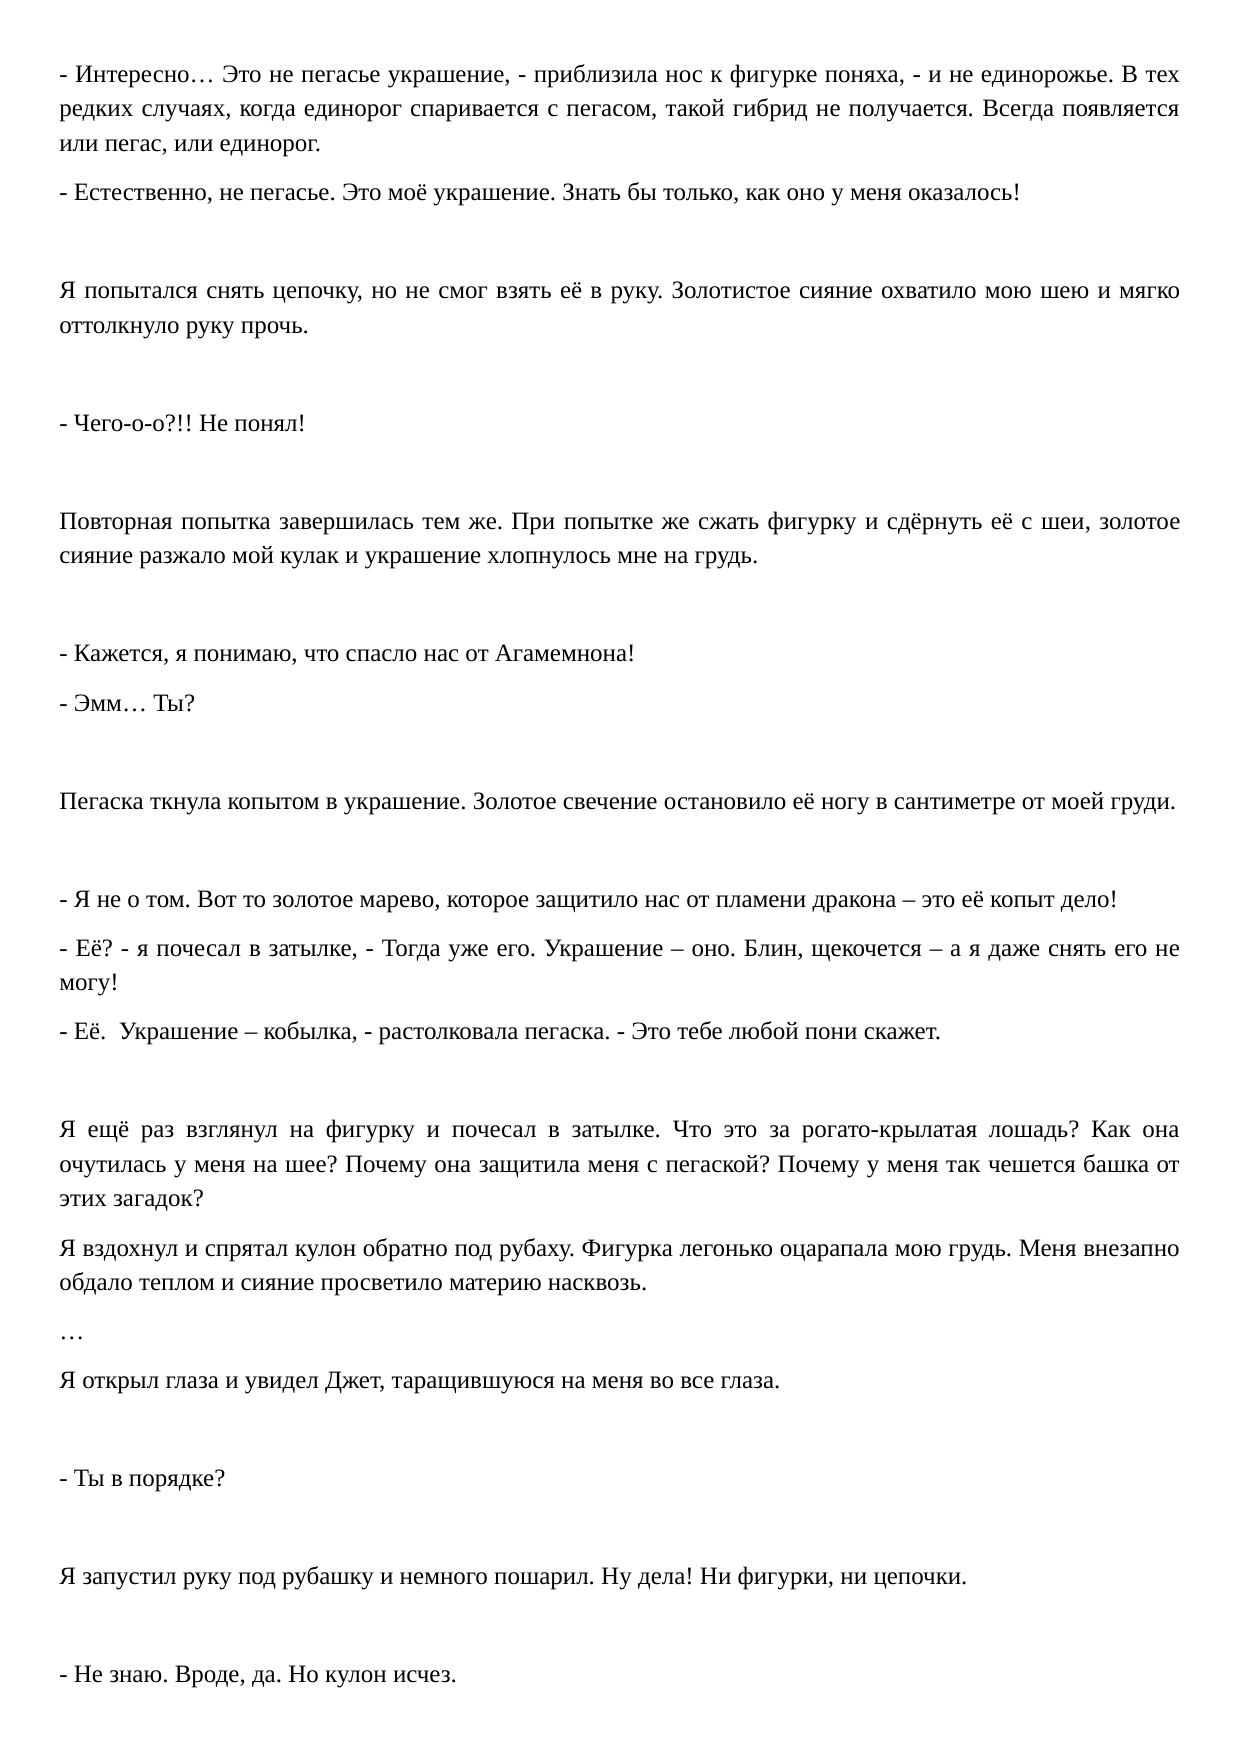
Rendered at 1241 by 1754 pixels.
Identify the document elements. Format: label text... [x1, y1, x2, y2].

text - Эмм… Ты? [59, 688, 1181, 716]
text - Её? - я почесал в затылке, - Тогда уже его. Украшение – оно. Блин, щекочется – а я даже снять его не могу! [59, 933, 1181, 996]
text Я попытался снять цепочку, но не смог взять её в руку. Золотистое сияние охватило мою шею и мягко оттолкнуло руку прочь. [59, 275, 1181, 338]
text Пегаска ткнула копытом в украшение. Золотое свечение остановило её ногу в сантиметре от моей груди. [59, 786, 1181, 814]
text - Ты в порядке? [59, 1463, 1181, 1492]
text … [59, 1316, 1181, 1345]
text Повторная попытка завершилась тем же. При попытке же сжать фигурку и сдёрнуть её с шеи, золотое сияние разжало мой кулак и украшение хлопнулось мне на грудь. [59, 506, 1181, 569]
text - Не знаю. Вроде, да. Но кулон исчез. [59, 1659, 1181, 1688]
text - Её. Украшение – кобылка, - растолковала пегаска. - Это тебе любой пони скажет. [59, 1016, 1181, 1045]
text - Чего-о-о?!! Не понял! [59, 408, 1181, 437]
text - Естественно, не пегасье. Это моё украшение. Знать бы только, как оно у меня оказалось! [59, 177, 1181, 206]
text - Я не о том. Вот то золотое марево, которое защитило нас от пламени дракона – это её копыт дело! [59, 884, 1181, 913]
text Я открыл глаза и увидел Джет, таращившуюся на меня во все глаза. [59, 1365, 1181, 1394]
text Я ещё раз взглянул на фигурку и почесал в затылке. Что это за рогато-крылатая лошадь? Как она очутилась у меня на шее? Почему она защитила меня с пегаской? Почему у меня так чешется башка от этих загадок? [59, 1114, 1181, 1212]
text - Кажется, я понимаю, что спасло нас от Агамемнона! [59, 638, 1181, 667]
text Я вздохнул и спрятал кулон обратно под рубаху. Фигурка легонько оцарапала мою грудь. Меня внезапно обдало теплом и сияние просветило материю насквозь. [59, 1233, 1181, 1296]
text Я запустил руку под рубашку и немного пошарил. Ну дела! Ни фигурки, ни цепочки. [59, 1561, 1181, 1590]
text - Интересно… Это не пегасье украшение, - приблизила нос к фигурке поняха, - и не единорожье. В тех редких случаях, когда единорог спаривается с пегасом, такой гибрид не получается. Всегда появляется или пегас, или единорог. [59, 59, 1181, 157]
